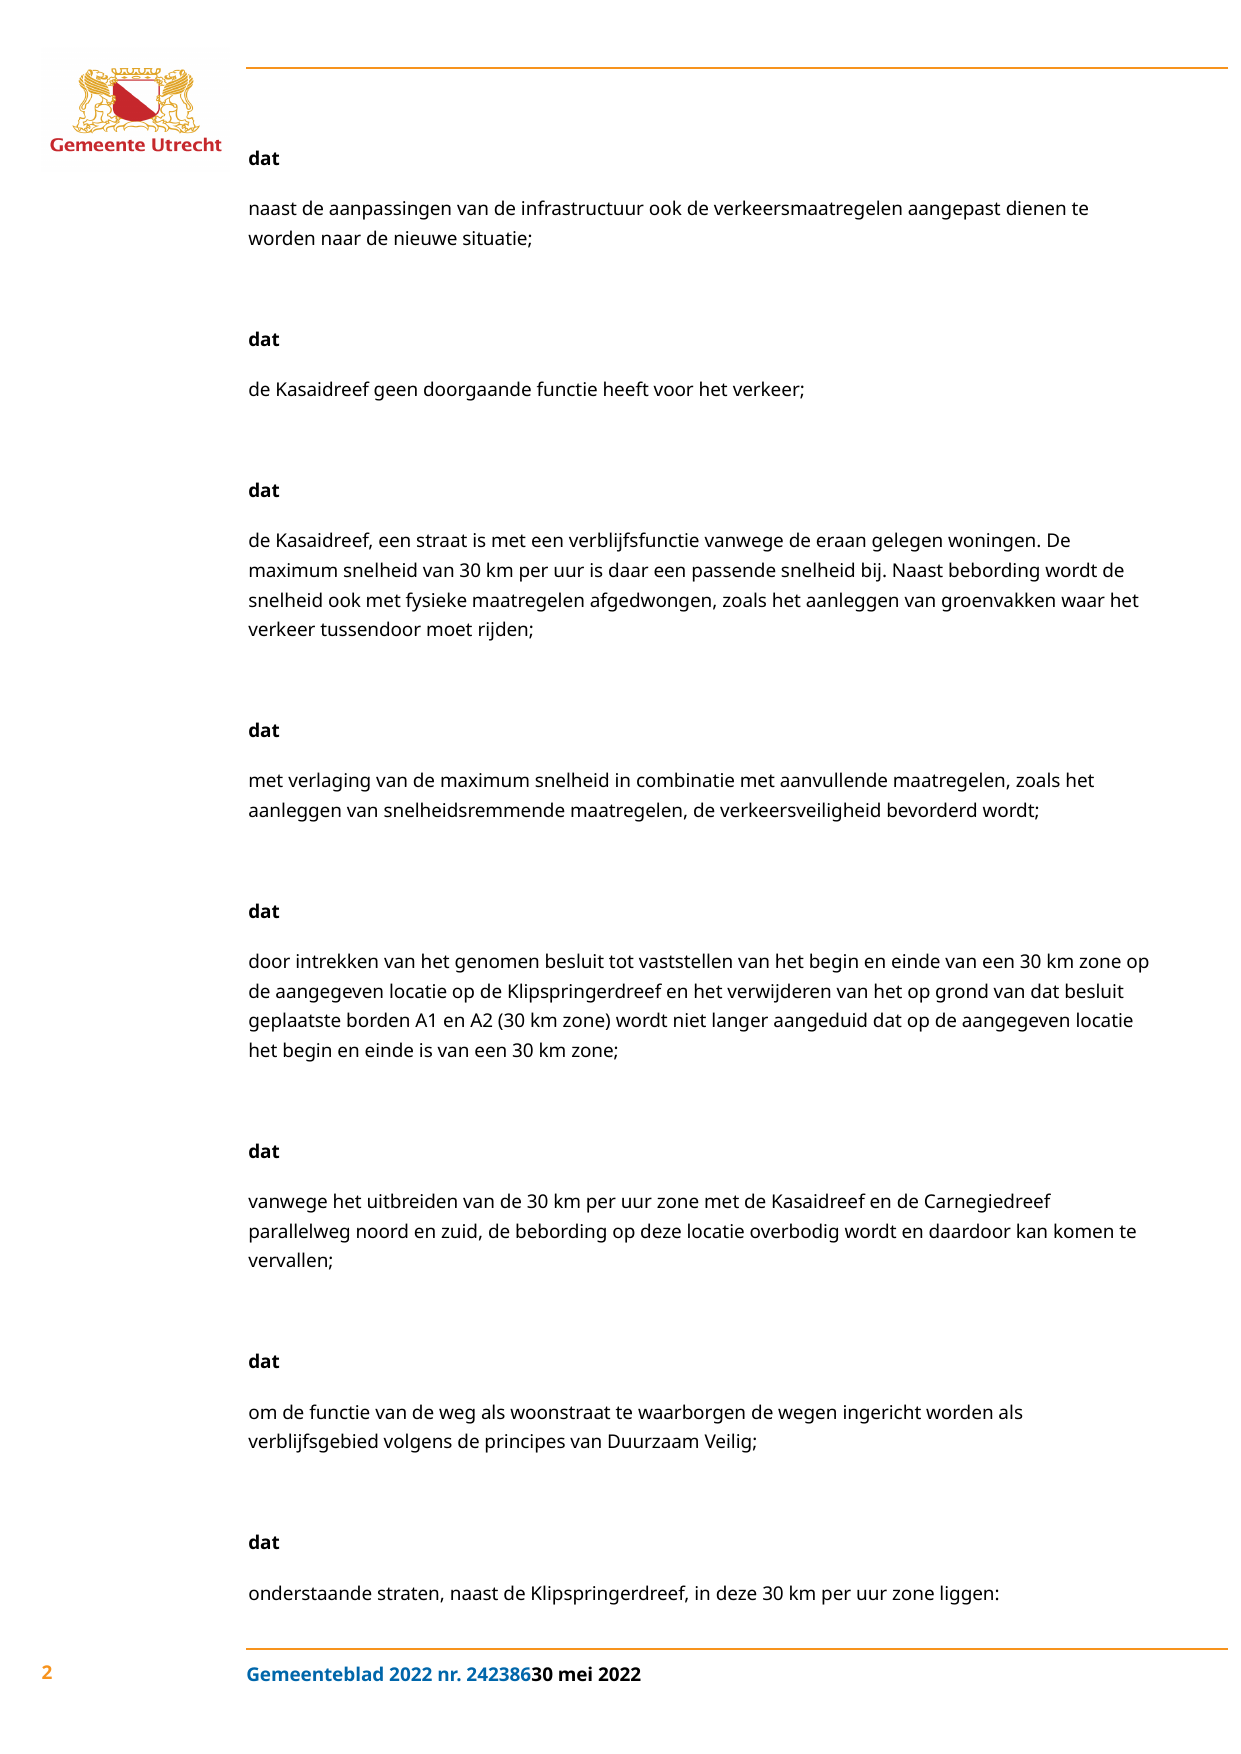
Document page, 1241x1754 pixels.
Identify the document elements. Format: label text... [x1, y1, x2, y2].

picture [41, 47, 231, 172]
text met verlaging van de maximum snelheid in combinatie met aanvullende maatregelen, zoals het aanleggen van snelheidsremmende maatregelen, de verkeersveiligheid bevorderd wordt; [248, 768, 1152, 823]
text dat [248, 1348, 1152, 1374]
text dat [248, 326, 1152, 352]
text vanwege het uitbreiden van de 30 km per uur zone met de Kasaidreef en de Carnegiedreef parallelweg noord en zuid, de bebording op deze locatie overbodig wordt en daardoor kan komen te vervallen; [248, 1188, 1152, 1273]
text dat [248, 477, 1152, 503]
text naast de aanpassingen van de infrastructuur ook de verkeersmaatregelen aangepast dienen te worden naar de nieuwe situatie; [248, 196, 1152, 251]
text dat [248, 717, 1152, 743]
text onderstaande straten, naast de Klipspringerdreef, in deze 30 km per uur zone liggen: [248, 1580, 1152, 1606]
text dat [248, 1529, 1152, 1555]
text de Kasaidreef geen doorgaande functie heeft voor het verkeer; [248, 376, 1152, 402]
text de Kasaidreef, een straat is met een verblijfsfunctie vanwege de eraan gelegen woningen. De maximum snelheid van 30 km per uur is daar een passende snelheid bij. Naast bebording wordt de snelheid ook met fysieke maatregelen afgedwongen, zoals het aanleggen van groenvakken waar het verkeer tussendoor moet rijden; [248, 528, 1152, 642]
text dat [248, 1138, 1152, 1164]
text dat [248, 145, 1152, 171]
text door intrekken van het genomen besluit tot vaststellen van het begin en einde van een 30 km zone op de aangegeven locatie op de Klipspringerdreef en het verwijderen van het op grond van dat besluit geplaatste borden A1 en A2 (30 km zone) wordt niet langer aangeduid dat op de aangegeven locatie het begin en einde is van een 30 km zone; [248, 948, 1152, 1063]
text dat [248, 898, 1152, 924]
text om de functie van de weg als woonstraat te waarborgen de wegen ingericht worden als verblijfsgebied volgens de principes van Duurzaam Veilig; [248, 1399, 1152, 1454]
